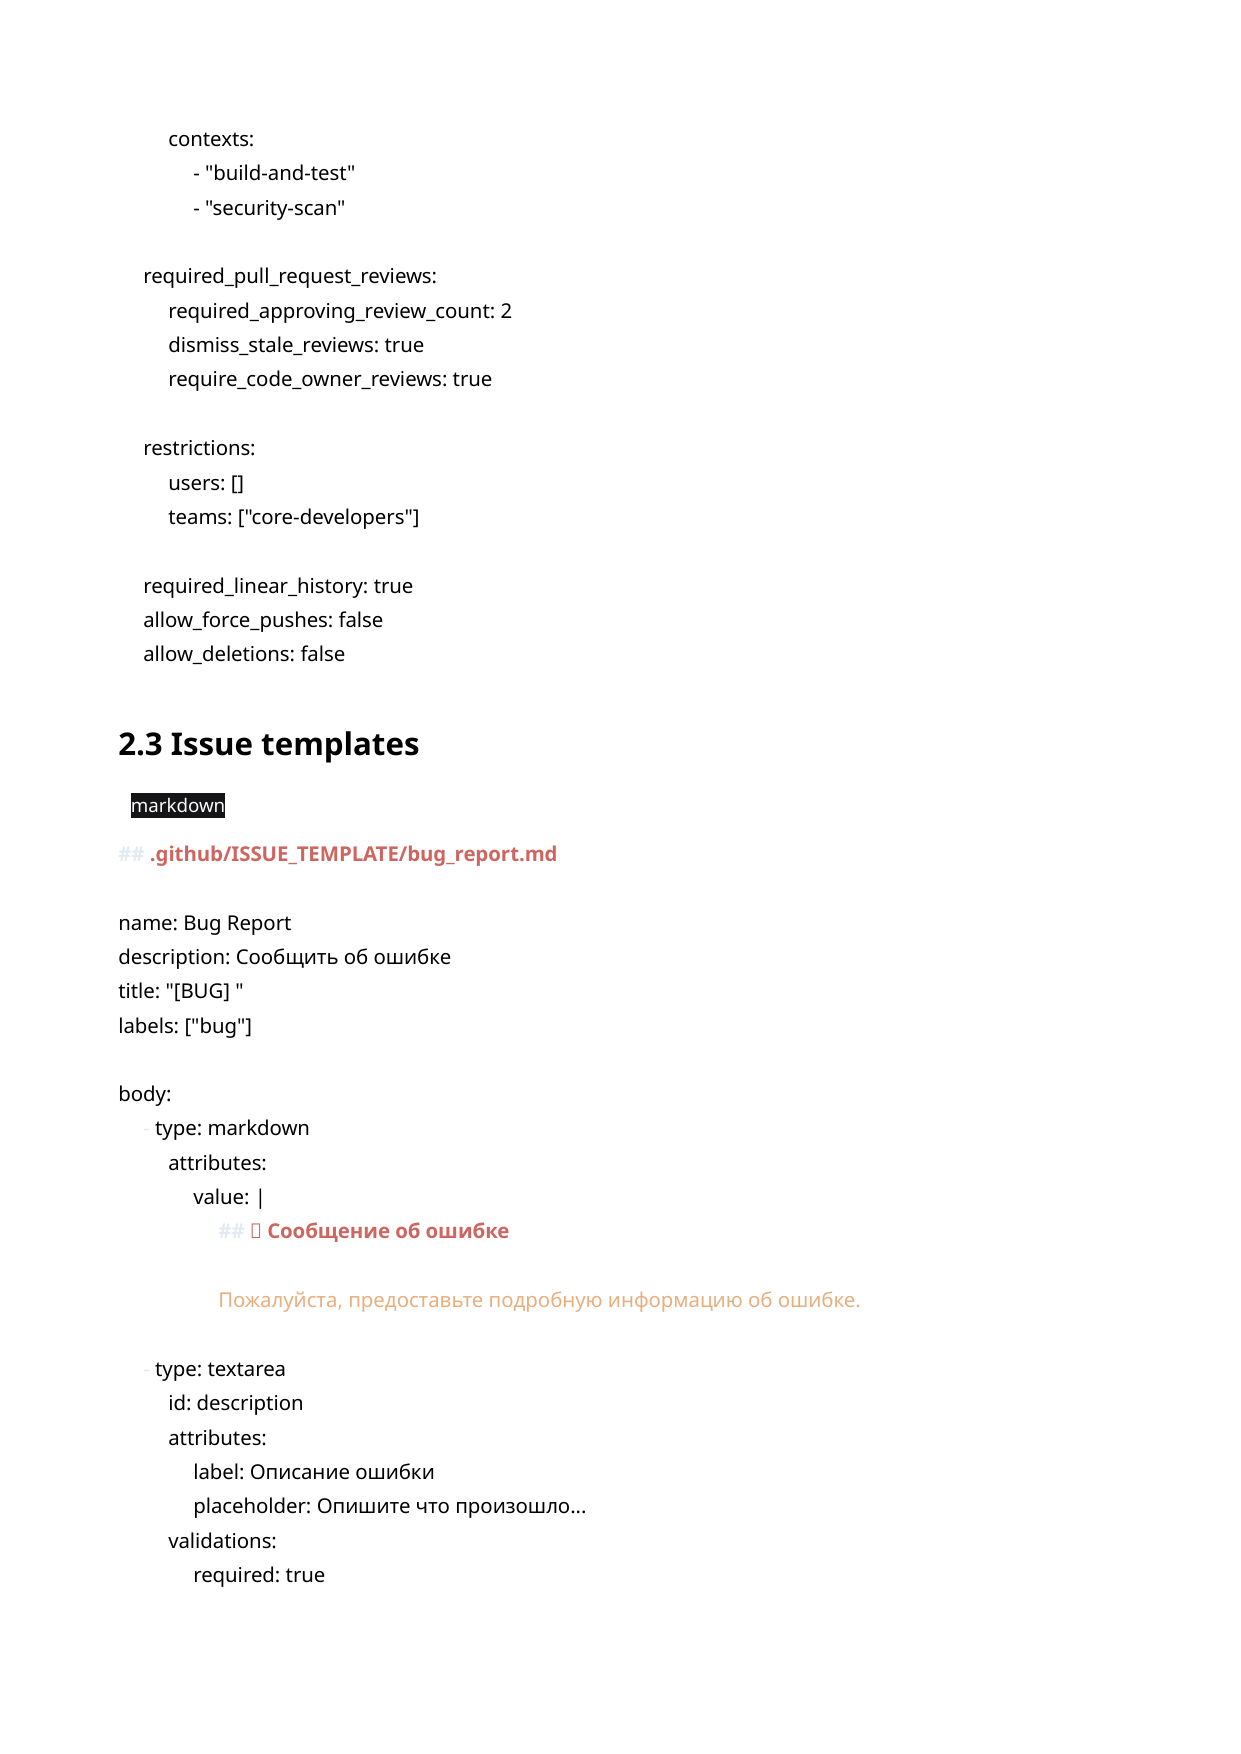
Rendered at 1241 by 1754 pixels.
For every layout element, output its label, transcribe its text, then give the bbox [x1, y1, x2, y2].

text body: [118, 1073, 1122, 1108]
text Пожалуйста, предоставьте подробную информацию об ошибке. [118, 1279, 1122, 1314]
text ## .github/ISSUE_TEMPLATE/bug_report.md [118, 833, 1122, 867]
text placeholder: Опишите что произошло... [118, 1486, 1122, 1520]
text attributes: [118, 1142, 1122, 1176]
text allow_force_pushes: false [118, 599, 1122, 634]
text required_linear_history: true [118, 565, 1122, 599]
text - "security-scan" [118, 187, 1122, 221]
text require_code_owner_reviews: true [118, 359, 1122, 393]
text contexts: [118, 118, 1122, 152]
text id: description [118, 1383, 1122, 1417]
text - "build-and-test" [118, 152, 1122, 187]
text teams: ["core-developers"] [118, 496, 1122, 531]
text allow_deletions: false [118, 634, 1122, 668]
text ## 🐛 Сообщение об ошибке [118, 1211, 1122, 1245]
text markdown [131, 790, 1122, 818]
text restrictions: [118, 427, 1122, 462]
text required: true [118, 1554, 1122, 1589]
text users: [] [118, 462, 1122, 496]
text name: Bug Report [118, 901, 1122, 936]
text label: Описание ошибки [118, 1451, 1122, 1486]
text validations: [118, 1520, 1122, 1554]
text required_pull_request_reviews: [118, 256, 1122, 290]
subtitle 2.3 Issue templates [118, 718, 1122, 765]
text description: Сообщить об ошибке [118, 936, 1122, 970]
text required_approving_review_count: 2 [118, 290, 1122, 324]
text - type: markdown [118, 1108, 1122, 1142]
text - type: textarea [118, 1348, 1122, 1383]
text labels: ["bug"] [118, 1004, 1122, 1039]
text dismiss_stale_reviews: true [118, 324, 1122, 359]
text value: | [118, 1176, 1122, 1211]
text attributes: [118, 1417, 1122, 1451]
text title: "[BUG] " [118, 970, 1122, 1004]
